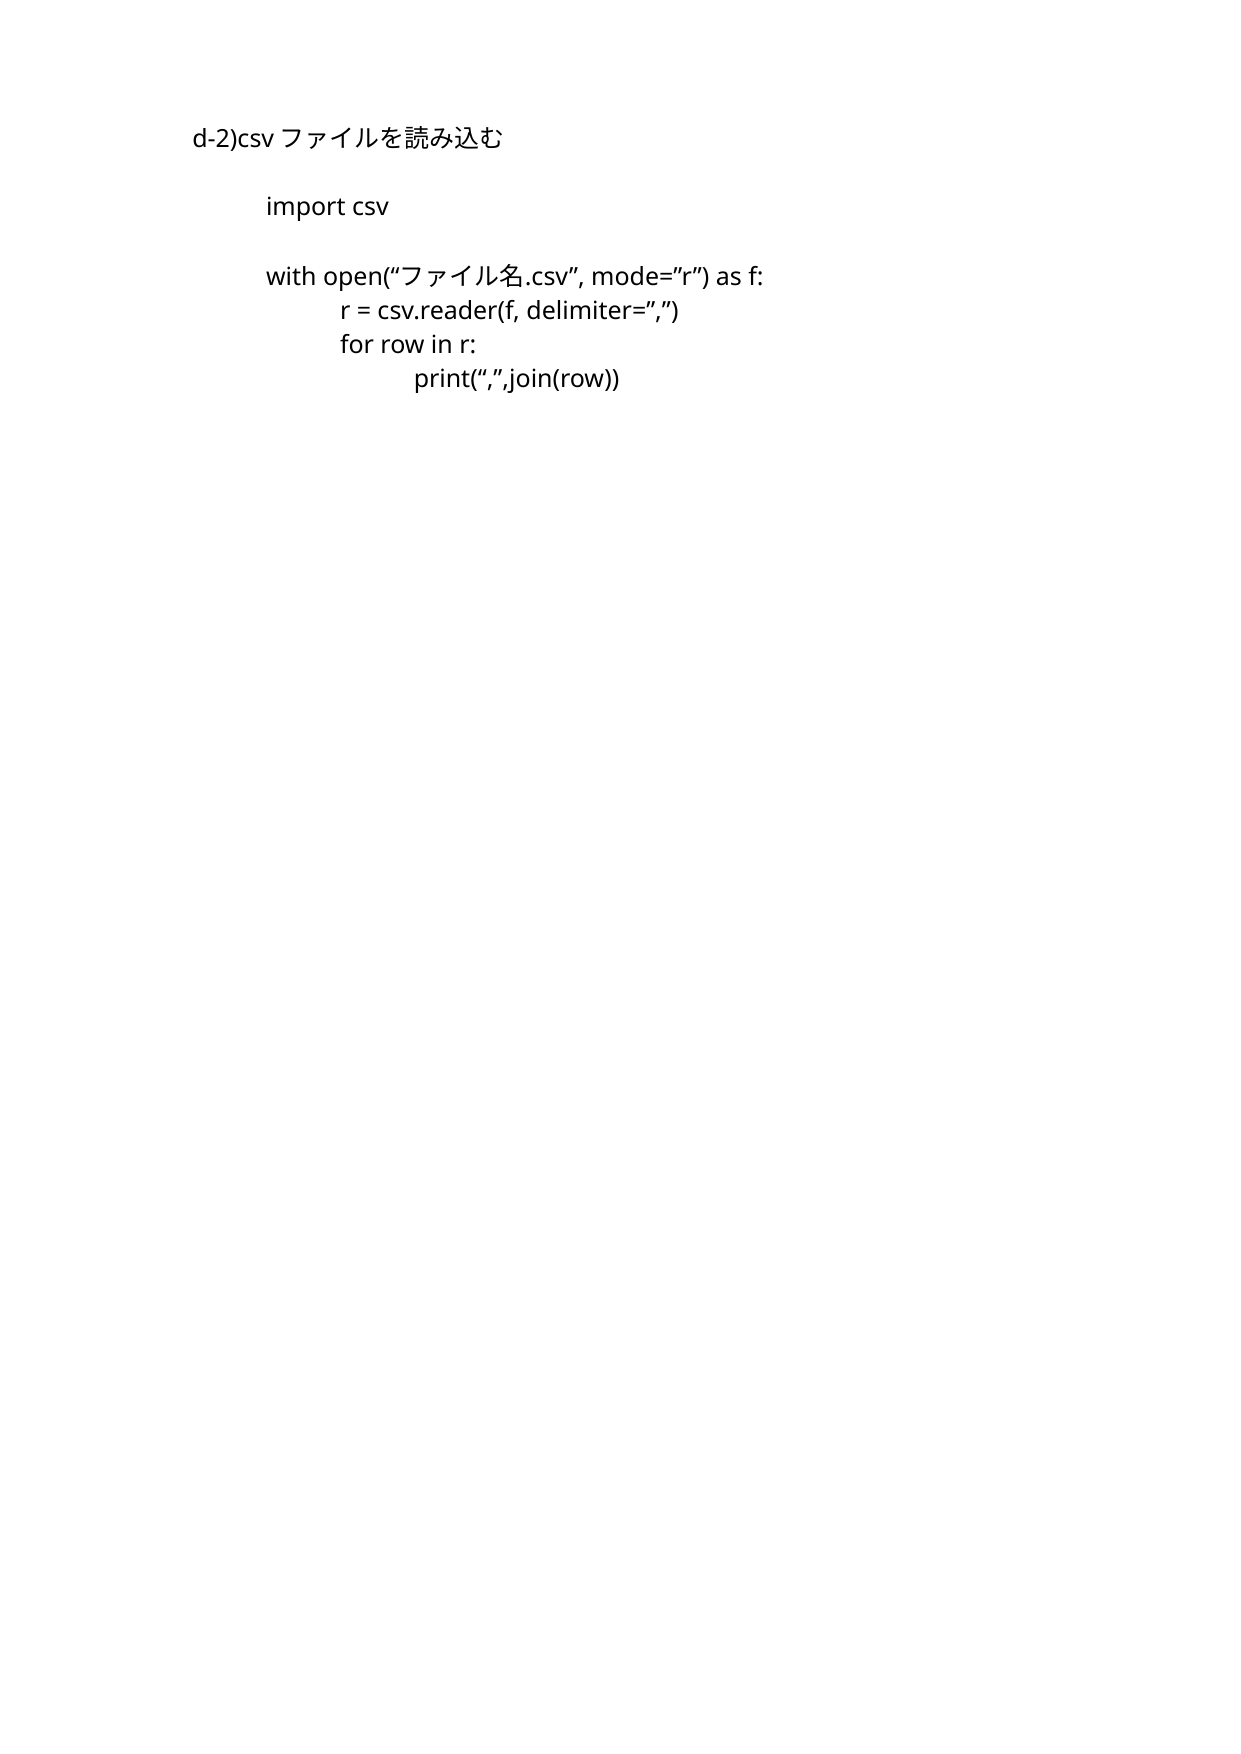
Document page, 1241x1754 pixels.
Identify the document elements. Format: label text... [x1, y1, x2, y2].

text print(“,”,join(row)) [118, 361, 1122, 395]
text import csv [118, 188, 1122, 222]
text r = csv.reader(f, delimiter=”,”) [118, 293, 1122, 327]
text with open(“ファイル名.csv”, mode=”r”) as f: [118, 257, 1122, 293]
text d-2)csvファイルを読み込む [118, 118, 1122, 154]
text for row in r: [118, 327, 1122, 361]
